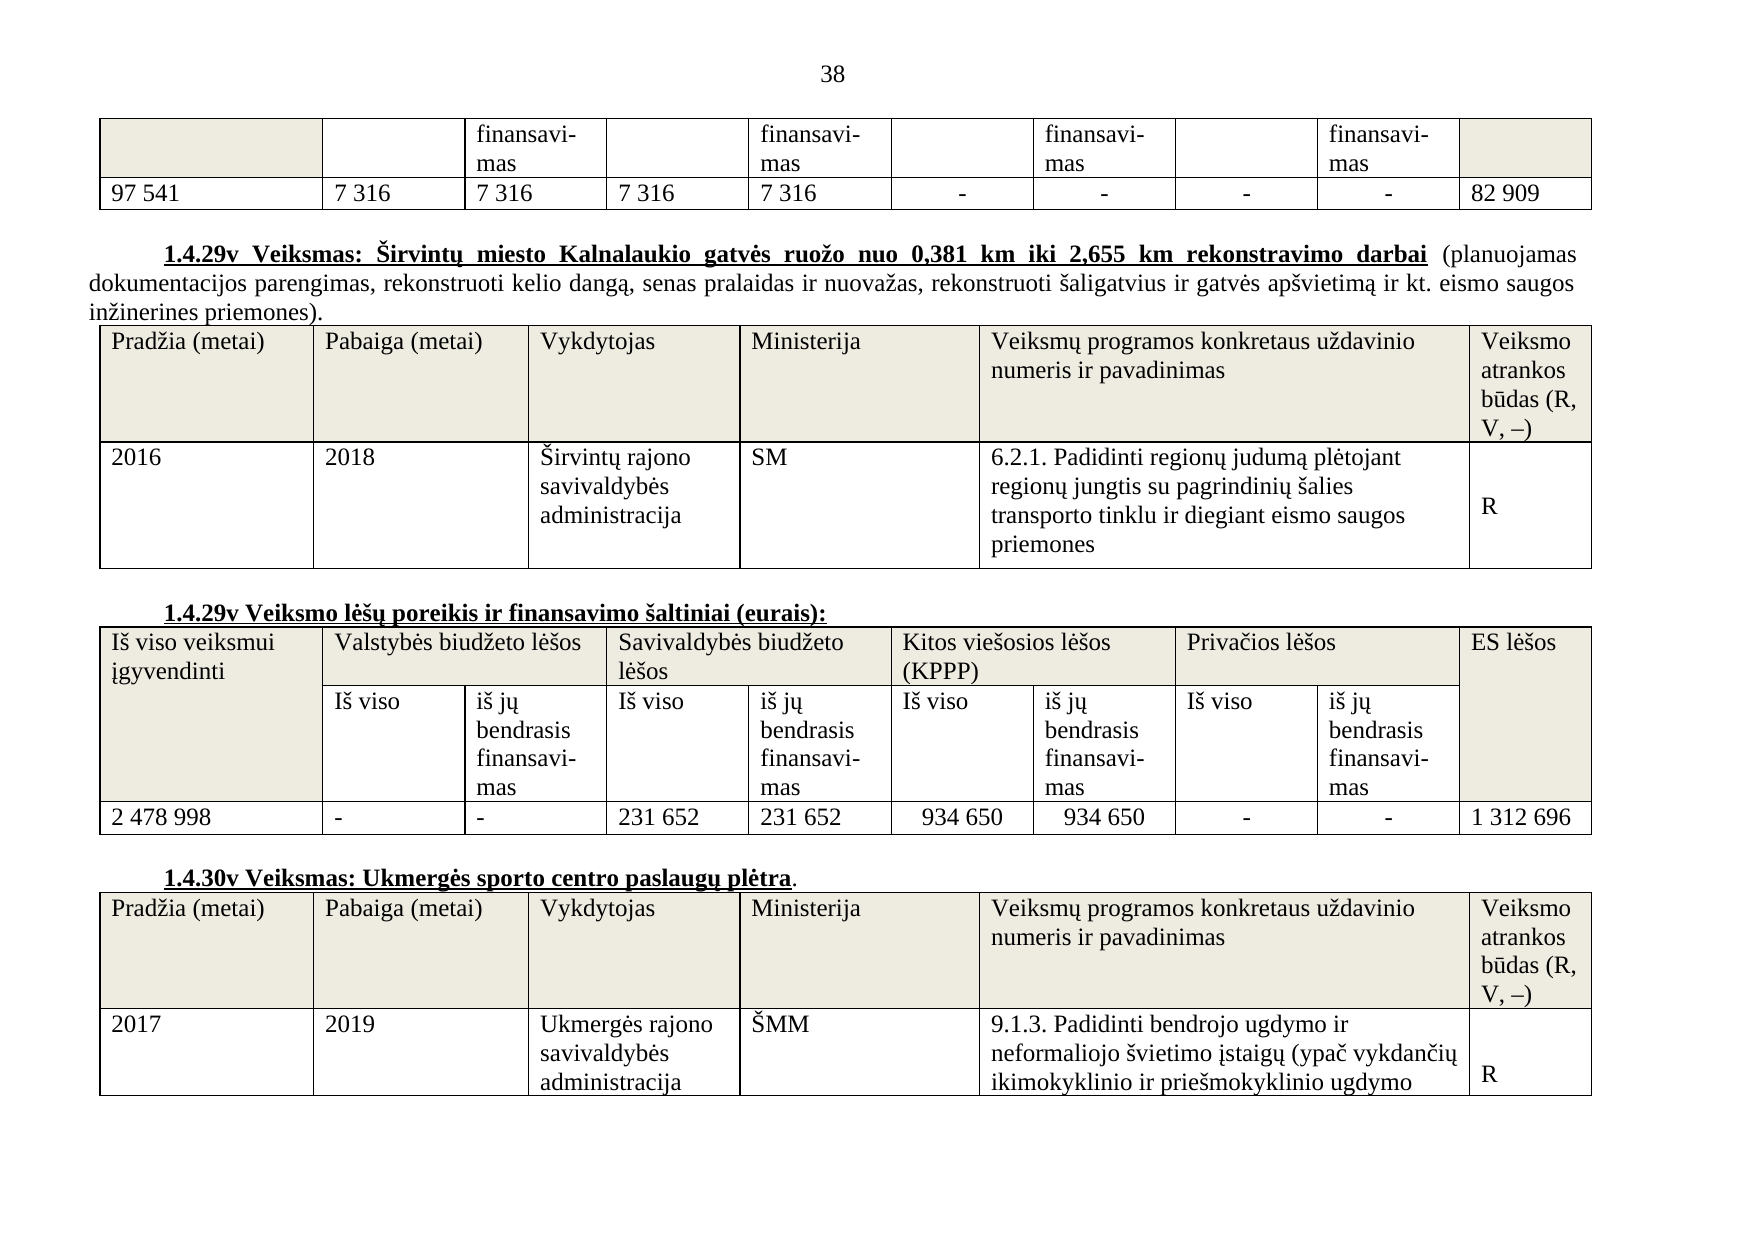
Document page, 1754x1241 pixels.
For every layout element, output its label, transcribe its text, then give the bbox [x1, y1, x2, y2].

table_cell - [466, 802, 606, 833]
table_header Vykdytojas [529, 326, 739, 441]
table_header ES lėšos [1460, 628, 1591, 801]
table_header Privačios lėšos [1176, 628, 1459, 685]
table_cell finansavi- mas [466, 119, 606, 177]
table_cell 97 541 [101, 178, 322, 209]
table_header Vykdytojas [529, 893, 739, 1008]
table_header Savivaldybės biudžeto lėšos [607, 628, 891, 685]
table_cell ŠMM [741, 1009, 979, 1095]
table_cell Iš viso [607, 686, 748, 801]
table_header Ministerija [741, 893, 979, 1008]
table_cell - [1034, 178, 1175, 209]
text 1.4.30v Veiksmas: Ukmergės sporto centro paslaugų plėtra. [89, 863, 1577, 892]
table_cell - [323, 802, 464, 833]
table_cell - [1318, 178, 1459, 209]
text 1.4.29v Veiksmo lėšų poreikis ir finansavimo šaltiniai (eurais): [89, 598, 1577, 626]
table_cell iš jų bendrasis finansavi- mas [1318, 686, 1459, 801]
table_cell finansavi- mas [1034, 119, 1175, 177]
table_header Valstybės biudžeto lėšos [323, 628, 606, 685]
table_cell 2 478 998 [101, 802, 322, 833]
table_cell Širvintų rajono savivaldybės administracija [529, 443, 739, 568]
table_cell 231 652 [749, 802, 891, 833]
table_cell 7 316 [607, 178, 748, 209]
table_header Pradžia (metai) [101, 893, 313, 1008]
table_header Kitos viešosios lėšos (KPPP) [892, 628, 1175, 685]
table_cell 934 650 [1034, 802, 1175, 833]
table_header [1460, 119, 1591, 177]
table_cell - [1176, 178, 1317, 209]
table_cell Iš viso [1176, 686, 1317, 801]
table_header Pabaiga (metai) [314, 893, 528, 1008]
table_cell Ukmergės rajono savivaldybės administracija [529, 1009, 739, 1095]
table_cell - [1176, 802, 1317, 833]
table_cell - [1318, 802, 1459, 833]
table_cell Iš viso [323, 686, 464, 801]
table_cell 2017 [101, 1009, 313, 1095]
table_cell 7 316 [466, 178, 606, 209]
table_cell R [1470, 1009, 1591, 1095]
table_cell [1176, 119, 1317, 177]
table_cell 6.2.1. Padidinti regionų judumą plėtojant regionų jungtis su pagrindinių šalies transporto tinklu ir diegiant eismo saugos priemones [980, 443, 1469, 568]
table_cell 231 652 [607, 802, 748, 833]
table_cell finansavi- mas [1318, 119, 1459, 177]
table_cell 934 650 [892, 802, 1033, 833]
table_cell finansavi- mas [749, 119, 891, 177]
table_header [101, 119, 322, 177]
text 1.4.29v Veiksmas: Širvintų miesto Kalnalaukio gatvės ruožo nuo 0,381 km iki 2,655 km rekonstravimo darbai (planuojamas dokumentacijos parengimas, rekonstruoti kelio dangą, senas pralaidas ir nuovažas, rekonstruoti šaligatvius ir gatvės apšvietimą ir kt. eismo saugos inžinerines priemones). [89, 239, 1577, 325]
table_cell [323, 119, 464, 177]
table_header Pradžia (metai) [101, 326, 313, 441]
table_header Veiksmų programos konkretaus uždavinio numeris ir pavadinimas [980, 893, 1469, 1008]
table_header Veiksmo atrankos būdas (R, V, –) [1470, 326, 1591, 441]
table_cell 1 312 696 [1460, 802, 1591, 833]
table_cell 2016 [101, 443, 313, 568]
table_cell iš jų bendrasis finansavi- mas [466, 686, 606, 801]
table_cell [607, 119, 748, 177]
table_cell 9.1.3. Padidinti bendrojo ugdymo ir neformaliojo švietimo įstaigų (ypač vykdančių ikimokyklinio ir priešmokyklinio ugdymo [980, 1009, 1469, 1095]
table_cell R [1470, 443, 1591, 568]
table_cell [892, 119, 1033, 177]
table_cell 2018 [314, 443, 528, 568]
table_cell Iš viso [892, 686, 1033, 801]
table_cell iš jų bendrasis finansavi- mas [749, 686, 891, 801]
table_header Pabaiga (metai) [314, 326, 528, 441]
table_cell - [892, 178, 1033, 209]
table_cell 82 909 [1460, 178, 1591, 209]
table_header Veiksmo atrankos būdas (R, V, –) [1470, 893, 1591, 1008]
table_cell SM [741, 443, 979, 568]
table_header Iš viso veiksmui įgyvendinti [101, 628, 322, 801]
table_cell 2019 [314, 1009, 528, 1095]
table_cell iš jų bendrasis finansavi- mas [1034, 686, 1175, 801]
table_cell 7 316 [749, 178, 891, 209]
table_header Veiksmų programos konkretaus uždavinio numeris ir pavadinimas [980, 326, 1469, 441]
table_header Ministerija [741, 326, 979, 441]
table_cell 7 316 [323, 178, 464, 209]
